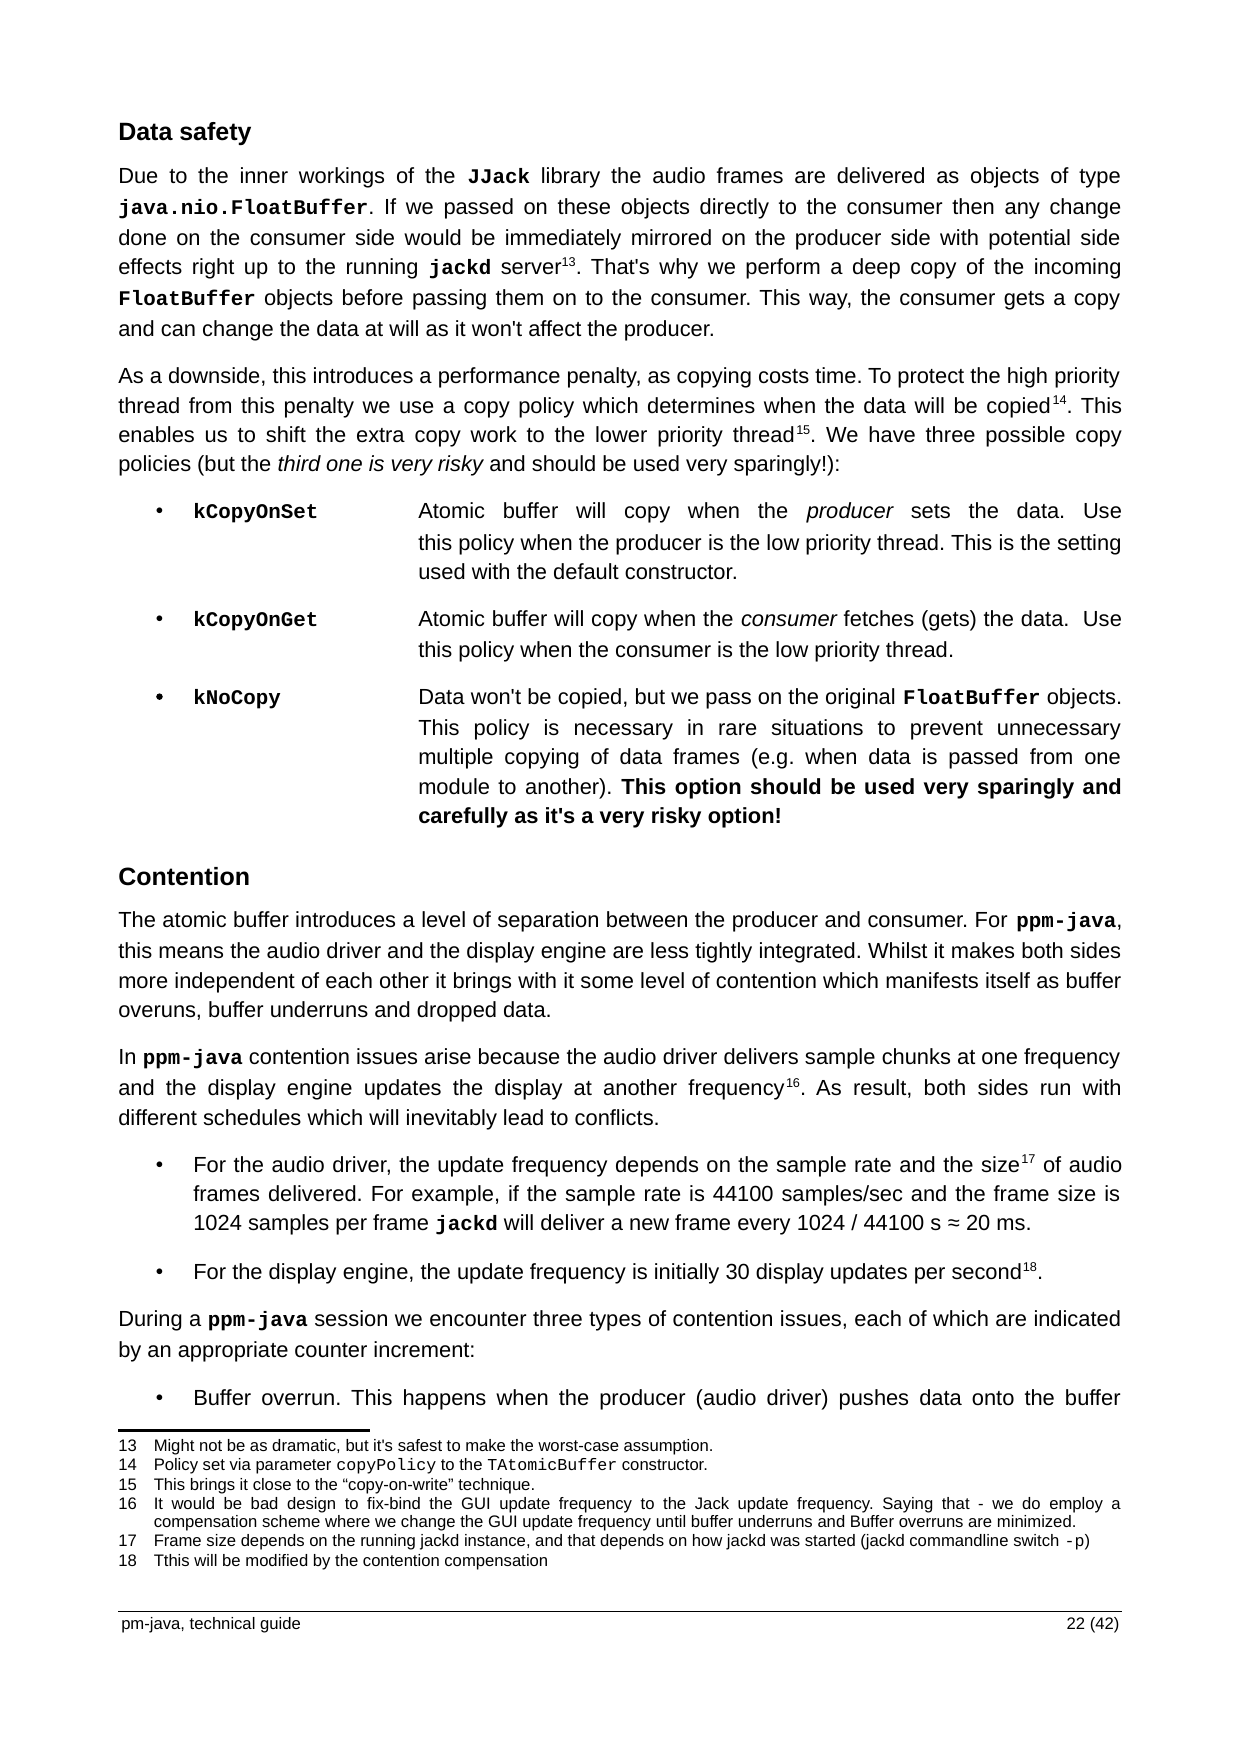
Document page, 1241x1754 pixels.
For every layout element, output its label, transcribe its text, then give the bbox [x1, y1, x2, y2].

text It would be bad design to fix-bind the GUI update frequency to the Jack update frequency. Saying that - we do employ a compensation scheme where we change the GUI update frequency until buffer underruns and Buffer overruns are minimized. [118, 1494, 1122, 1531]
text Policy set via parameter copyPolicy to the TAtomicBuffer constructor. [118, 1455, 1122, 1475]
text The atomic buffer introduces a level of separation between the producer and consumer. For ppm-java, this means the audio driver and the display engine are less tightly integrated. Whilst it makes both sides more independent of each other it brings with it some level of contention which manifests itself as buffer overuns, buffer underruns and dropped data. [118, 908, 1122, 1022]
text As a downside, this introduces a performance penalty, as copying costs time. To protect the high priority thread from this penalty we use a copy policy which determines when the data will be copied. This enables us to shift the extra copy work to the lower priority thread. We have three possible copy policies (but the third one is very risky and should be used very sparingly!): [118, 364, 1122, 477]
list kNoCopy Data won't be copied, but we pass on the original FloatBuffer objects. This policy is necessary in rare situations to prevent unnecessary multiple copying of data frames (e.g. when data is passed from one module to another). This option should be used very sparingly and carefully as it's a very risky option! [156, 684, 1122, 828]
list Buffer overrun. This happens when the producer (audio driver) pushes data onto the buffer [156, 1385, 1122, 1409]
list For the display engine, the update frequency is initially 30 display updates per second. [156, 1260, 1122, 1284]
subtitle Contention [118, 862, 1122, 890]
subtitle Data safety [118, 118, 1122, 146]
text Might not be as dramatic, but it's safest to make the worst-case assumption. [118, 1437, 1122, 1455]
text This brings it close to the “copy-on-write” technique. [118, 1475, 1122, 1494]
list Tthis will be modified by the contention compensation [118, 1551, 1122, 1570]
text In ppm-java contention issues arise because the audio driver delivers sample chunks at one frequency and the display engine updates the display at another frequency. As result, both sides run with different schedules which will inevitably lead to conflicts. [118, 1045, 1122, 1130]
list Frame size depends on the running jackd instance, and that depends on how jackd was started (jackd commandline switch -p) [118, 1531, 1122, 1551]
list kCopyOnSet Atomic buffer will copy when the producer sets the data. Use this policy when the producer is the low priority thread. This is the setting used with the default constructor. [156, 499, 1122, 584]
text Due to the inner workings of the JJack library the audio frames are delivered as objects of type java.nio.FloatBuffer. If we passed on these objects directly to the consumer then any change done on the consumer side would be immediately mirrored on the producer side with potential side effects right up to the running jackd server. That's why we perform a deep copy of the incoming FloatBuffer objects before passing them on to the consumer. This way, the consumer gets a copy and can change the data at will as it won't affect the producer. [118, 164, 1122, 341]
list For the audio driver, the update frequency depends on the sample rate and the size of audio frames delivered. For example, if the sample rate is 44100 samples/sec and the frame size is 1024 samples per frame jackd will deliver a new frame every 1024 / 44100 s ≈ 20 ms. [156, 1152, 1122, 1237]
list kCopyOnGet Atomic buffer will copy when the consumer fetches (gets) the data. Use this policy when the consumer is the low priority thread. [156, 607, 1122, 662]
text During a ppm-java session we encounter three types of contention issues, each of which are indicated by an appropriate counter increment: [118, 1307, 1122, 1362]
